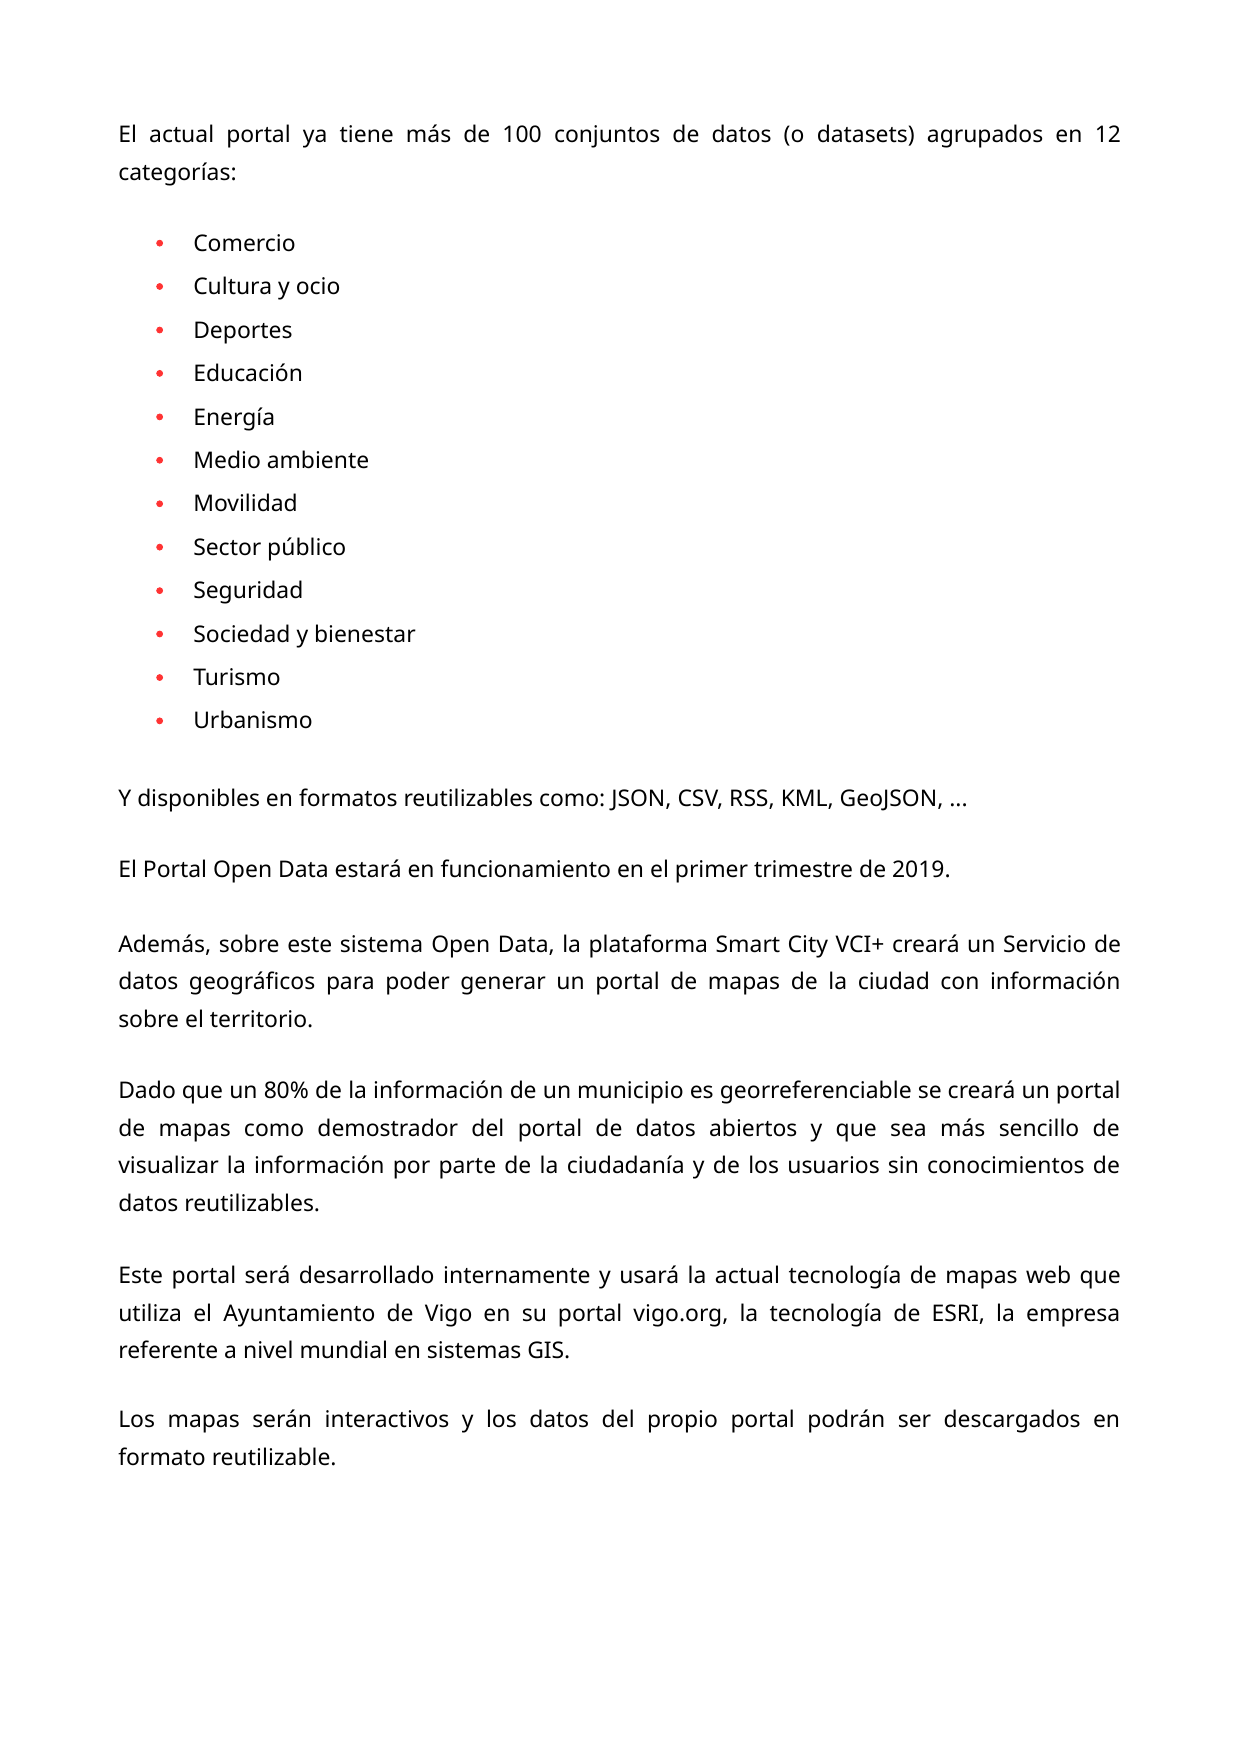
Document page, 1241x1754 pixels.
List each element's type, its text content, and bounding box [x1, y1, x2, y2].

text El Portal Open Data estará en funcionamiento en el primer trimestre de 2019. [118, 852, 1122, 884]
text Dado que un 80% de la información de un municipio es georreferenciable se creará un portal de mapas como demostrador del portal de datos abiertos y que sea más sencillo de visualizar la información por parte de la ciudadanía y de los usuarios sin conocimientos de datos reutilizables. [118, 1074, 1122, 1218]
list Educación [156, 357, 1122, 388]
list Comercio [156, 227, 1122, 258]
text El actual portal ya tiene más de 100 conjuntos de datos (o datasets) agrupados en 12 categorías: [118, 118, 1122, 187]
list Sociedad y bienestar [156, 618, 1122, 649]
text Además, sobre este sistema Open Data, la plataforma Smart City VCI+ creará un Servicio de datos geográficos para poder generar un portal de mapas de la ciudad con información sobre el territorio. [118, 927, 1122, 1034]
text Los mapas serán interactivos y los datos del propio portal podrán ser descargados en formato reutilizable. [118, 1403, 1122, 1472]
list Cultura y ocio [156, 270, 1122, 301]
list Deportes [156, 313, 1122, 345]
list Medio ambiente [156, 444, 1122, 475]
list Turismo [156, 661, 1122, 692]
list Energía [156, 400, 1122, 432]
text Y disponibles en formatos reutilizables como: JSON, CSV, RSS, KML, GeoJSON, ... [118, 781, 1122, 813]
list Movilidad [156, 487, 1122, 518]
list Seguridad [156, 574, 1122, 605]
list Sector público [156, 531, 1122, 562]
list Urbanismo [156, 704, 1122, 736]
text Este portal será desarrollado internamente y usará la actual tecnología de mapas web que utiliza el Ayuntamiento de Vigo en su portal vigo.org, la tecnología de ESRI, la empresa referente a nivel mundial en sistemas GIS. [118, 1259, 1122, 1365]
